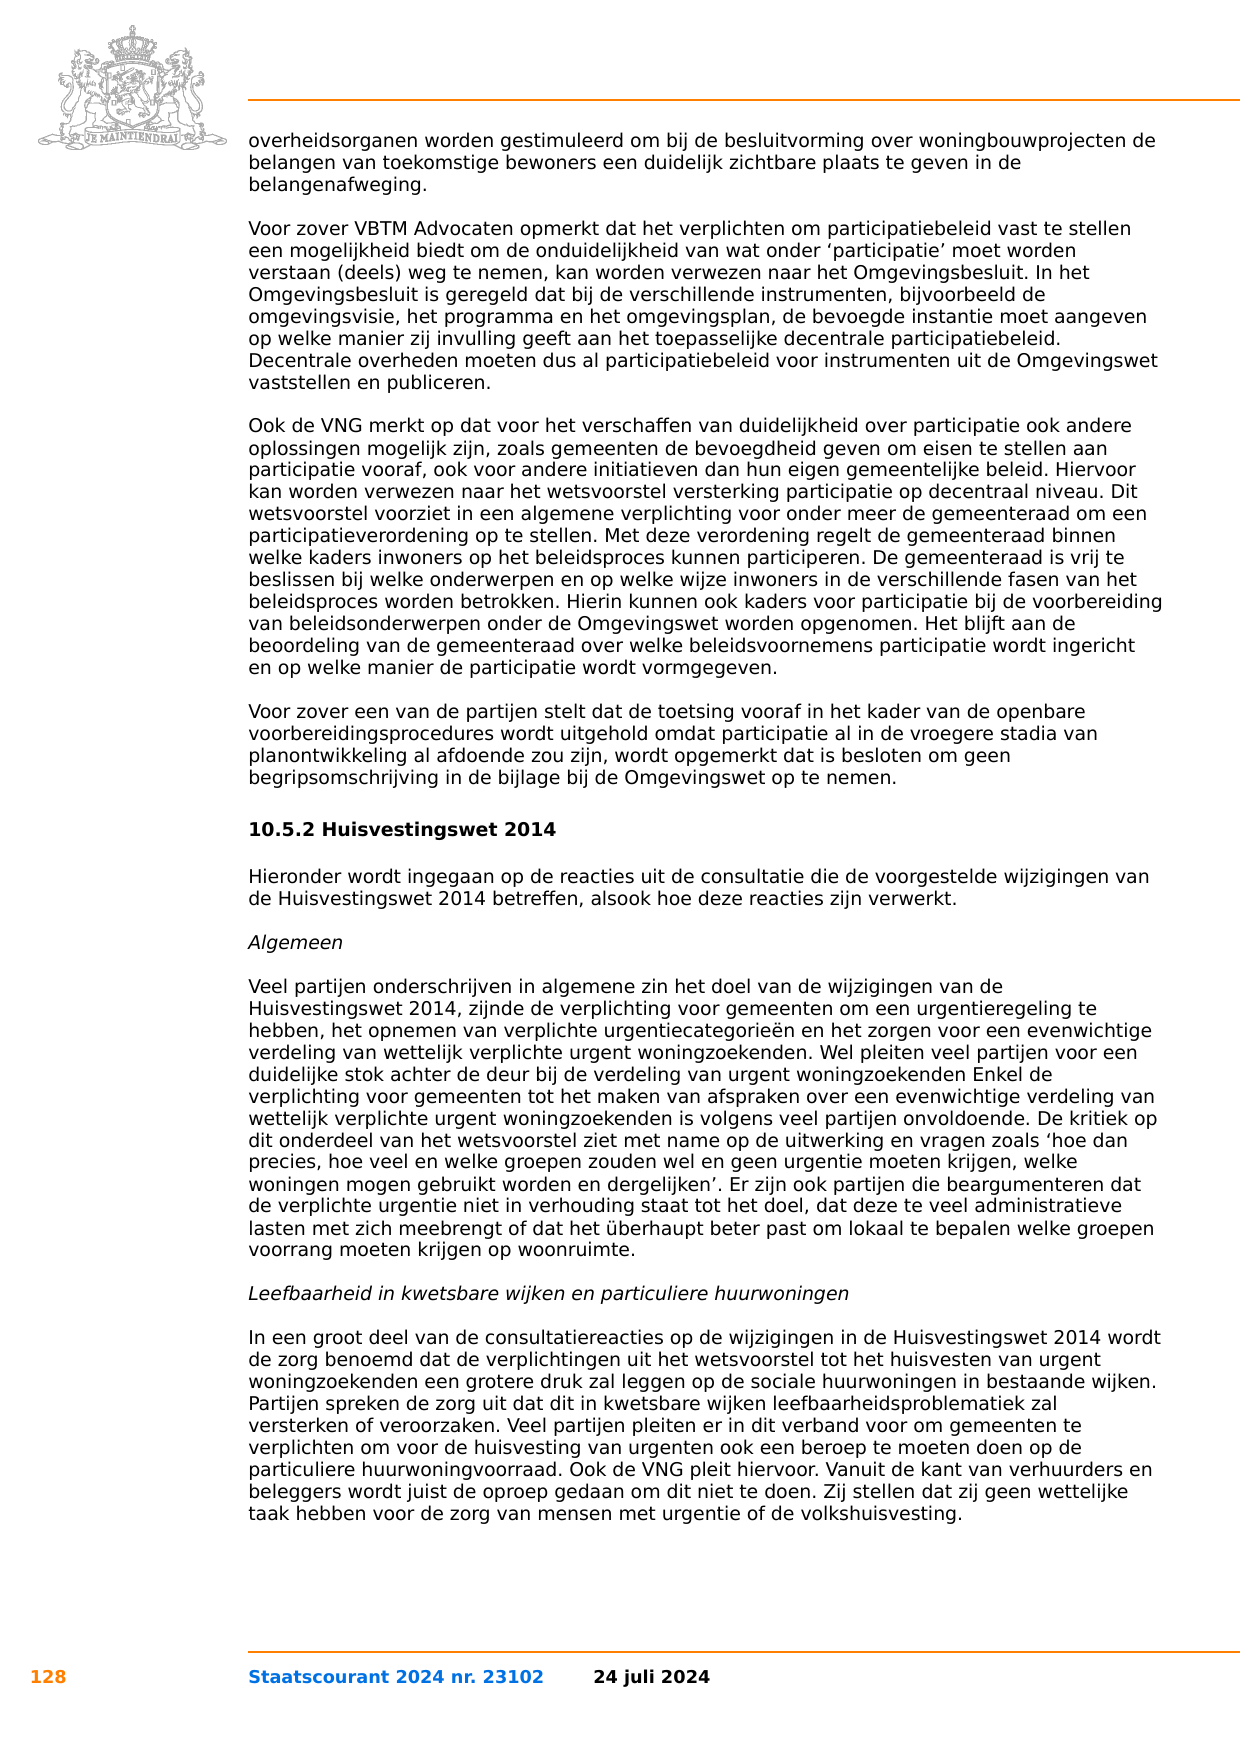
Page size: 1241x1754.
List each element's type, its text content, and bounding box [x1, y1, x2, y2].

subtitle 10.5.2 Huisvestingswet 2014 [248, 819, 1163, 841]
text Ook de VNG merkt op dat voor het verschaffen van duidelijkheid over participatie ook andere oplossingen mogelijk zijn, zoals gemeenten de bevoegdheid geven om eisen te stellen aan participatie vooraf, ook voor andere initiatieven dan hun eigen gemeentelijke beleid. Hiervoor kan worden verwezen naar het wetsvoorstel versterking participatie op decentraal niveau. Dit wetsvoorstel voorziet in een algemene verplichting voor onder meer de gemeenteraad om een participatieverordening op te stellen. Met deze verordening regelt de gemeenteraad binnen welke kaders inwoners op het beleidsproces kunnen participeren. De gemeenteraad is vrij te beslissen bij welke onderwerpen en op welke wijze inwoners in de verschillende fasen van het beleidsproces worden betrokken. Hierin kunnen ook kaders voor participatie bij de voorbereiding van beleidsonderwerpen onder de Omgevingswet worden opgenomen. Het blijft aan de beoordeling van de gemeenteraad over welke beleidsvoornemens participatie wordt ingericht en op welke manier de participatie wordt vormgegeven. [248, 415, 1163, 679]
text Veel partijen onderschrijven in algemene zin het doel van de wijzigingen van de Huisvestingswet 2014, zijnde de verplichting voor gemeenten om een urgentieregeling te hebben, het opnemen van verplichte urgentiecategorieën en het zorgen voor een evenwichtige verdeling van wettelijk verplichte urgent woningzoekenden. Wel pleiten veel partijen voor een duidelijke stok achter de deur bij de verdeling van urgent woningzoekenden Enkel de verplichting voor gemeenten tot het maken van afspraken over een evenwichtige verdeling van wettelijk verplichte urgent woningzoekenden is volgens veel partijen onvoldoende. De kritiek op dit onderdeel van het wetsvoorstel ziet met name op de uitwerking en vragen zoals ‘hoe dan precies, hoe veel en welke groepen zouden wel en geen urgentie moeten krijgen, welke woningen mogen gebruikt worden en dergelijken’. Er zijn ook partijen die beargumenteren dat de verplichte urgentie niet in verhouding staat tot het doel, dat deze te veel administratieve lasten met zich meebrengt of dat het überhaupt beter past om lokaal te bepalen welke groepen voorrang moeten krijgen op woonruimte. [248, 976, 1163, 1261]
text Hieronder wordt ingegaan op de reacties uit de consultatie die de voorgestelde wijzigingen van de Huisvestingswet 2014 betreffen, alsook hoe deze reacties zijn verwerkt. [248, 866, 1163, 910]
subtitle Algemeen [248, 932, 1163, 954]
picture [38, 25, 227, 150]
text overheidsorganen worden gestimuleerd om bij de besluitvorming over woningbouwprojecten de belangen van toekomstige bewoners een duidelijk zichtbare plaats te geven in de belangenafweging. [248, 130, 1163, 196]
text Voor zover een van de partijen stelt dat de toetsing vooraf in het kader van de openbare voorbereidingsprocedures wordt uitgehold omdat participatie al in de vroegere stadia van planontwikkeling al afdoende zou zijn, wordt opgemerkt dat is besloten om geen begripsomschrijving in de bijlage bij de Omgevingswet op te nemen. [248, 701, 1163, 789]
subtitle Leefbaarheid in kwetsbare wijken en particuliere huurwoningen [248, 1283, 1163, 1305]
text In een groot deel van de consultatiereacties op de wijzigingen in de Huisvestingswet 2014 wordt de zorg benoemd dat de verplichtingen uit het wetsvoorstel tot het huisvesten van urgent woningzoekenden een grotere druk zal leggen op de sociale huurwoningen in bestaande wijken. Partijen spreken de zorg uit dat dit in kwetsbare wijken leefbaarheidsproblematiek zal versterken of veroorzaken. Veel partijen pleiten er in dit verband voor om gemeenten te verplichten om voor de huisvesting van urgenten ook een beroep te moeten doen op de particuliere huurwoningvoorraad. Ook de VNG pleit hiervoor. Vanuit de kant van verhuurders en beleggers wordt juist de oproep gedaan om dit niet te doen. Zij stellen dat zij geen wettelijke taak hebben voor de zorg van mensen met urgentie of de volkshuisvesting. [248, 1327, 1163, 1525]
text Voor zover VBTM Advocaten opmerkt dat het verplichten om participatiebeleid vast te stellen een mogelijkheid biedt om de onduidelijkheid van wat onder ‘participatie’ moet worden verstaan (deels) weg te nemen, kan worden verwezen naar het Omgevingsbesluit. In het Omgevingsbesluit is geregeld dat bij de verschillende instrumenten, bijvoorbeeld de omgevingsvisie, het programma en het omgevingsplan, de bevoegde instantie moet aangeven op welke manier zij invulling geeft aan het toepasselijke decentrale participatiebeleid. Decentrale overheden moeten dus al participatiebeleid voor instrumenten uit de Omgevingswet vaststellen en publiceren. [248, 218, 1163, 393]
